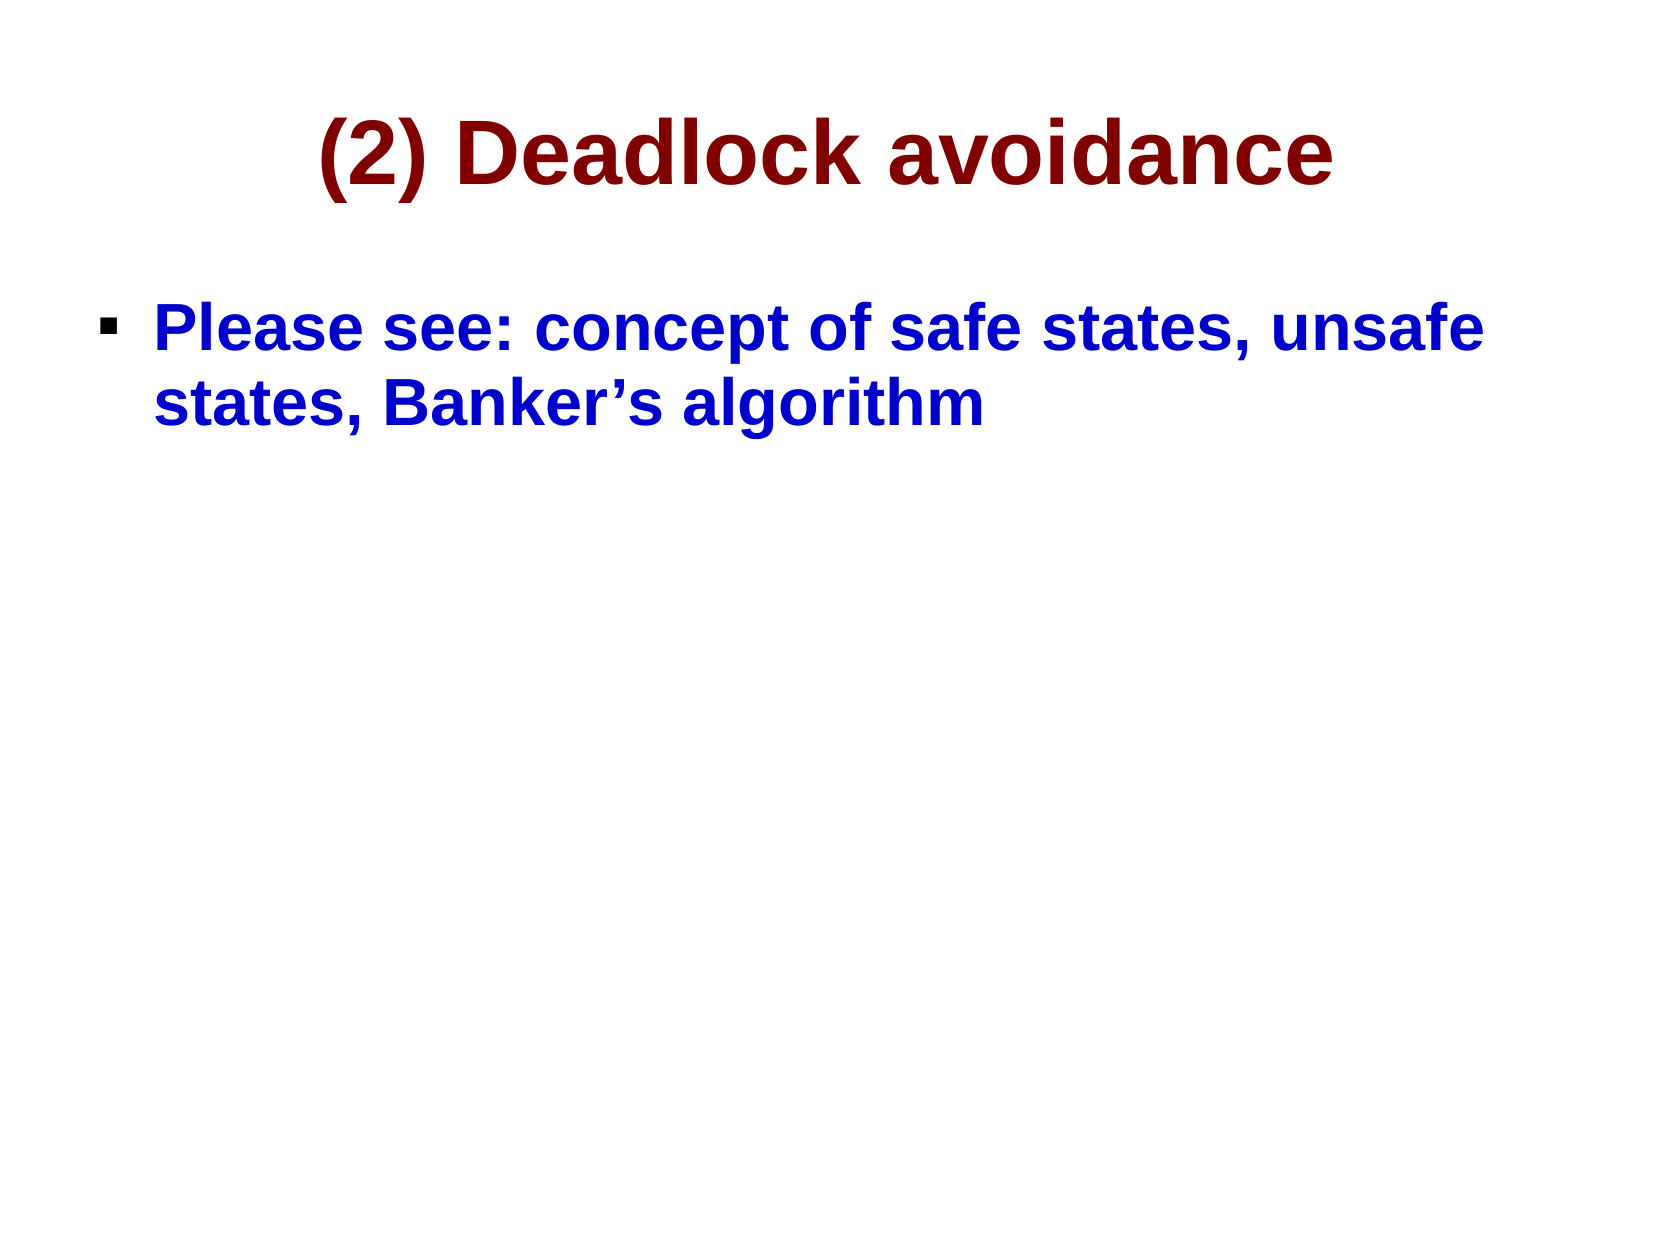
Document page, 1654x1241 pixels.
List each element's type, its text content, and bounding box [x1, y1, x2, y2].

list Please see: concept of safe states, unsafe states, Banker’s algorithm [82, 290, 1571, 1010]
title (2) Deadlock avoidance [82, 49, 1571, 257]
